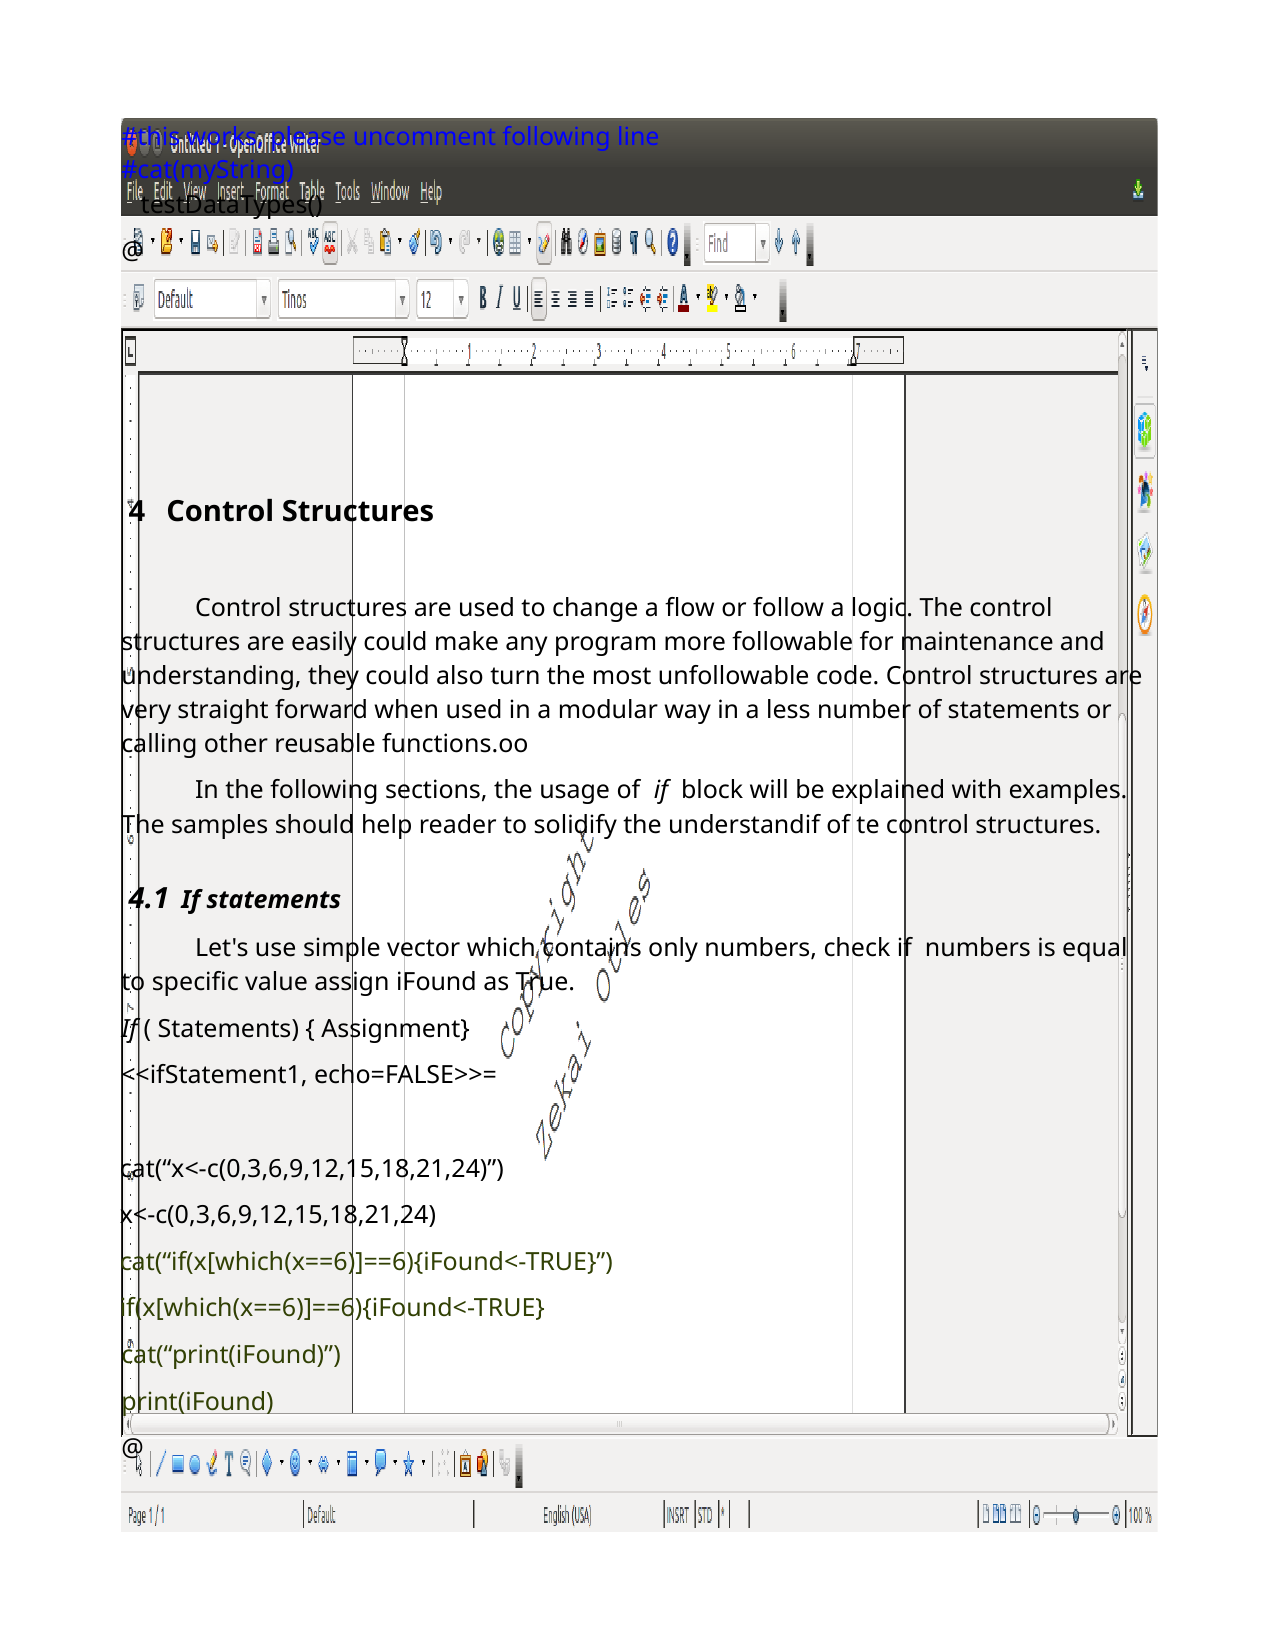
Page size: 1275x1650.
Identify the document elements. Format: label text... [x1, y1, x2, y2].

text if(x[which(x==6)]==6){iFound<-TRUE} [119, 1290, 1158, 1324]
text cat(“x<-c(0,3,6,9,12,15,18,21,24)”) [119, 1150, 1158, 1184]
text If ( Statements) { Assignment} [121, 1011, 1158, 1045]
picture [121, 840, 1158, 878]
subtitle If statements [121, 878, 1158, 917]
picture [121, 1324, 1158, 1337]
picture [121, 267, 1158, 491]
text @ [121, 1430, 1158, 1464]
text #this works, please uncomment following line [121, 118, 1158, 152]
picture [121, 530, 1158, 589]
text testDataTypes() [121, 186, 1158, 220]
picture [121, 220, 1158, 233]
picture [121, 917, 1158, 930]
text #cat(myString) [121, 152, 1158, 186]
text print(iFound) [121, 1383, 1158, 1417]
picture [121, 1184, 1158, 1197]
text <<ifStatement1, echo=FALSE>>= [121, 1057, 1158, 1091]
text Let's use simple vector which contains only numbers, check if numbers is equal to specific value assign iFound as True. [121, 930, 1158, 998]
picture [121, 1371, 1158, 1383]
text x<-c(0,3,6,9,12,15,18,21,24) [119, 1197, 1158, 1231]
picture [121, 1417, 1158, 1430]
picture [121, 1231, 1158, 1243]
picture [121, 1045, 1158, 1057]
picture [121, 1277, 1158, 1290]
text @ [121, 233, 1158, 267]
text cat(“if(x[which(x==6)]==6){iFound<-TRUE}”) [119, 1243, 1158, 1277]
text cat(“print(iFound)”) [121, 1337, 1158, 1371]
text In the following sections, the usage of if block will be explained with examples. The samples should help reader to solidify the understandif of te control structures. [121, 772, 1158, 840]
picture [121, 1091, 1158, 1150]
picture [121, 1464, 1158, 1532]
subtitle Control Structures [121, 491, 1158, 530]
picture [121, 998, 1158, 1011]
picture [121, 760, 1158, 772]
text Control structures are used to change a flow or follow a logic. The control structures are easily could make any program more followable for maintenance and understanding, they could also turn the most unfollowable code. Control structures are very straight forward when used in a modular way in a less number of statements or calling other reusable functions.oo [121, 589, 1158, 760]
